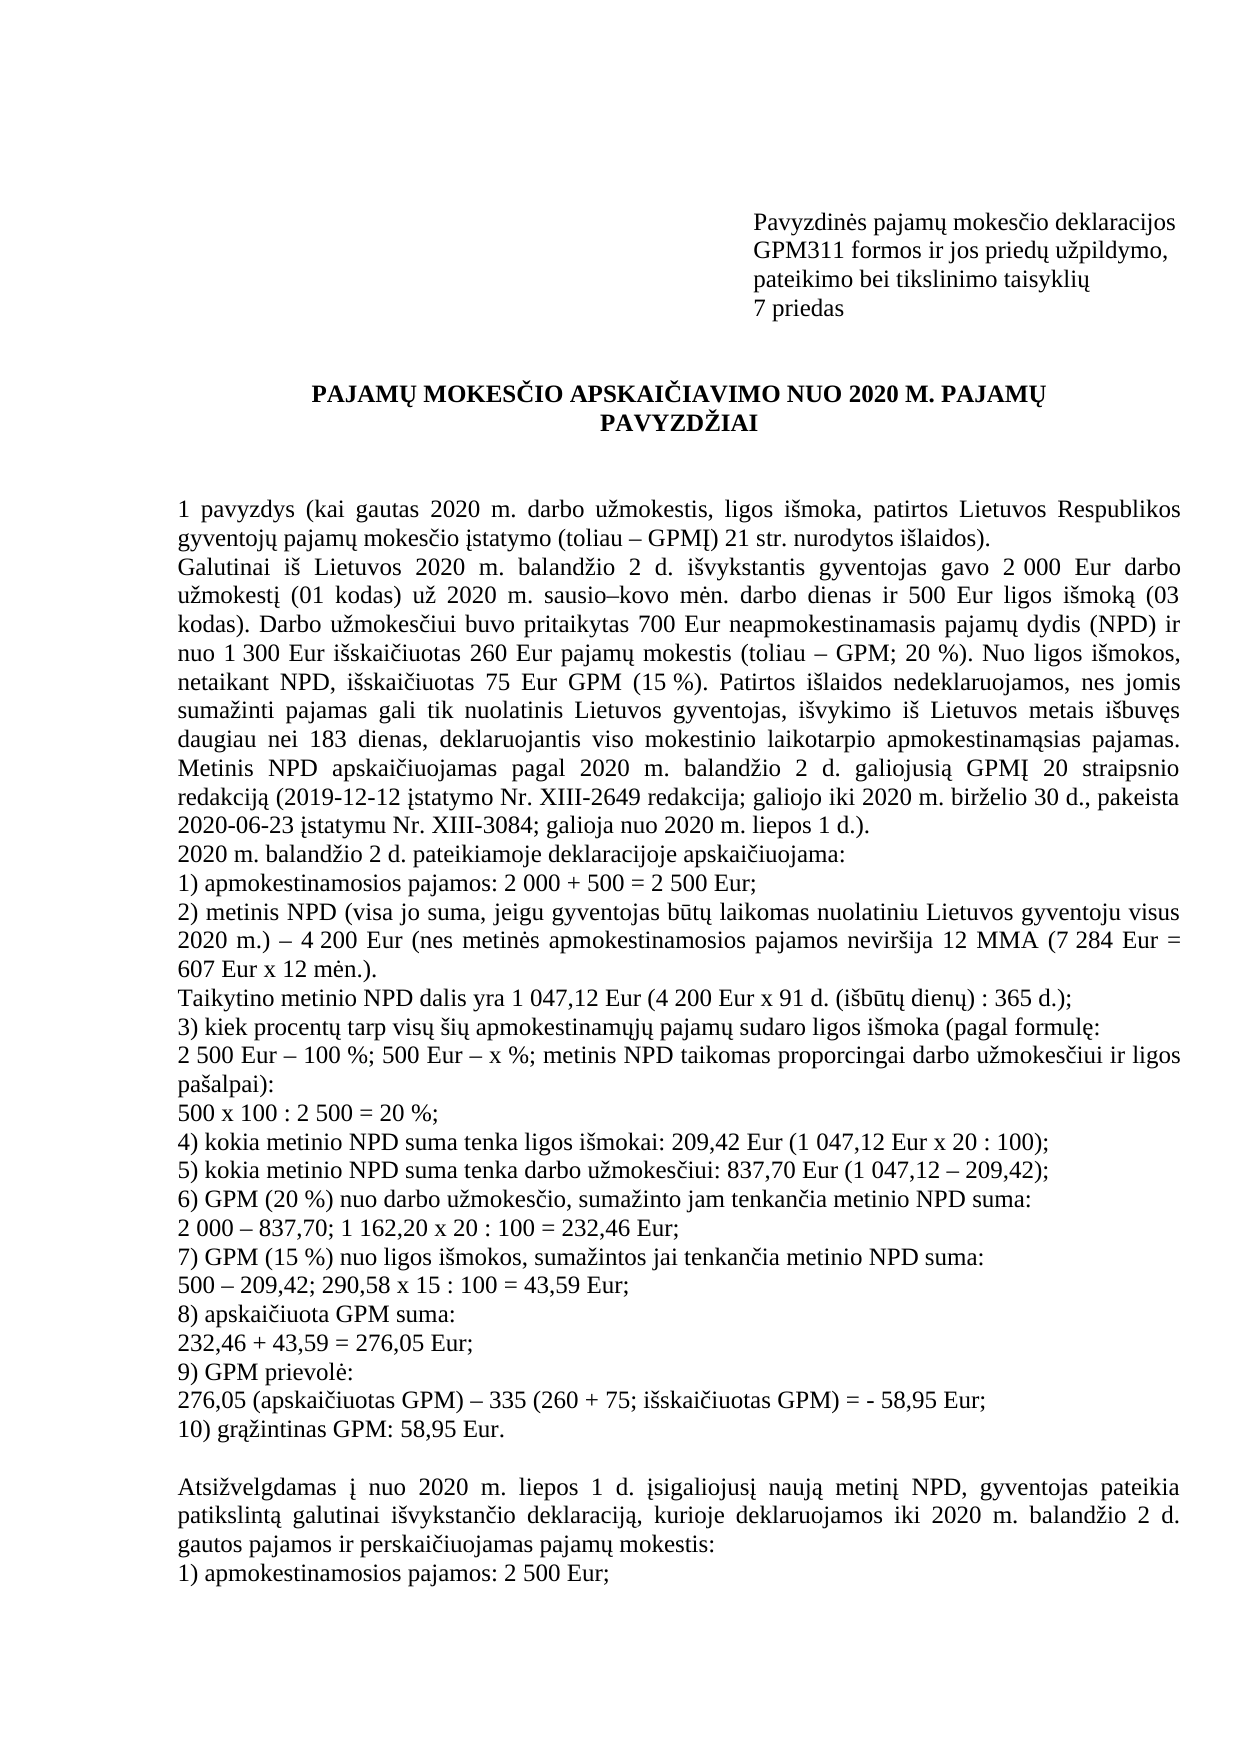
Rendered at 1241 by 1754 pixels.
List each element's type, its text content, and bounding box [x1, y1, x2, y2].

text 9) GPM prievolė: [177, 1357, 1181, 1385]
text PAVYZDŽIAI [177, 408, 1181, 437]
text Pavyzdinės pajamų mokesčio deklaracijos [753, 207, 1181, 235]
text Atsižvelgdamas į nuo 2020 m. liepos 1 d. įsigaliojusį naują metinį NPD, gyventojas pateikia patikslintą galutinai išvykstančio deklaraciją, kurioje deklaruojamos iki 2020 m. balandžio 2 d. gautos pajamos ir perskaičiuojamas pajamų mokestis: [177, 1472, 1181, 1558]
text 10) grąžintinas GPM: 58,95 Eur. [177, 1414, 1181, 1443]
text 1) apmokestinamosios pajamos: 2 000 + 500 = 2 500 Eur; [177, 868, 1181, 897]
text 8) apskaičiuota GPM suma: [177, 1299, 1181, 1328]
text 5) kokia metinio NPD suma tenka darbo užmokesčiui: 837,70 Eur (1 047,12 – 209,42); [177, 1155, 1181, 1184]
text GPM311 formos ir jos priedų užpildymo, [753, 235, 1181, 264]
text 2) metinis NPD (visa jo suma, jeigu gyventojas būtų laikomas nuolatiniu Lietuvos gyventoju visus 2020 m.) – 4 200 Eur (nes metinės apmokestinamosios pajamos neviršija 12 MMA (7 284 Eur = 607 Eur x 12 mėn.). [177, 897, 1181, 983]
text pateikimo bei tikslinimo taisyklių [753, 264, 1181, 293]
text 276,05 (apskaičiuotas GPM) – 335 (260 + 75; išskaičiuotas GPM) = - 58,95 Eur; [177, 1385, 1181, 1414]
text PAJAMŲ MOKESČIO APSKAIČIAVIMO NUO 2020 M. PAJAMŲ [177, 379, 1181, 408]
text 2 500 Eur – 100 %; 500 Eur – x %; metinis NPD taikomas proporcingai darbo užmokesčiui ir ligos pašalpai): [177, 1040, 1181, 1098]
text 4) kokia metinio NPD suma tenka ligos išmokai: 209,42 Eur (1 047,12 Eur x 20 : 100); [177, 1127, 1181, 1155]
text 3) kiek procentų tarp visų šių apmokestinamųjų pajamų sudaro ligos išmoka (pagal formulę: [177, 1012, 1181, 1040]
text 7) GPM (15 %) nuo ligos išmokos, sumažintos jai tenkančia metinio NPD suma: [177, 1242, 1181, 1270]
text 1 pavyzdys (kai gautas 2020 m. darbo užmokestis, ligos išmoka, patirtos Lietuvos Respublikos gyventojų pajamų mokesčio įstatymo (toliau – GPMĮ) 21 str. nurodytos išlaidos). [177, 494, 1181, 552]
text 500 – 209,42; 290,58 x 15 : 100 = 43,59 Eur; [177, 1270, 1181, 1299]
text 500 x 100 : 2 500 = 20 %; [177, 1098, 1181, 1127]
text 2020 m. balandžio 2 d. pateikiamoje deklaracijoje apskaičiuojama: [177, 839, 1181, 868]
text 2 000 – 837,70; 1 162,20 x 20 : 100 = 232,46 Eur; [177, 1213, 1181, 1242]
text 1) apmokestinamosios pajamos: 2 500 Eur; [177, 1558, 1181, 1587]
text Taikytino metinio NPD dalis yra 1 047,12 Eur (4 200 Eur x 91 d. (išbūtų dienų) : 365 d.); [177, 983, 1181, 1012]
text Galutinai iš Lietuvos 2020 m. balandžio 2 d. išvykstantis gyventojas gavo 2 000 Eur darbo užmokestį (01 kodas) už 2020 m. sausio–kovo mėn. darbo dienas ir 500 Eur ligos išmoką (03 kodas). Darbo užmokesčiui buvo pritaikytas 700 Eur neapmokestinamasis pajamų dydis (NPD) ir nuo 1 300 Eur išskaičiuotas 260 Eur pajamų mokestis (toliau – GPM; 20 %). Nuo ligos išmokos, netaikant NPD, išskaičiuotas 75 Eur GPM (15 %). Patirtos išlaidos nedeklaruojamos, nes jomis sumažinti pajamas gali tik nuolatinis Lietuvos gyventojas, išvykimo iš Lietuvos metais išbuvęs daugiau nei 183 dienas, deklaruojantis viso mokestinio laikotarpio apmokestinamąsias pajamas. Metinis NPD apskaičiuojamas pagal 2020 m. balandžio 2 d. galiojusią GPMĮ 20 straipsnio redakciją (2019-12-12 įstatymo Nr. XIII-2649 redakcija; galiojo iki 2020 m. birželio 30 d., pakeista 2020-06-23 įstatymu Nr. XIII-3084; galioja nuo 2020 m. liepos 1 d.). [177, 552, 1181, 839]
text 7 priedas [753, 293, 1181, 322]
text 232,46 + 43,59 = 276,05 Eur; [177, 1328, 1181, 1357]
text 6) GPM (20 %) nuo darbo užmokesčio, sumažinto jam tenkančia metinio NPD suma: [177, 1184, 1181, 1213]
